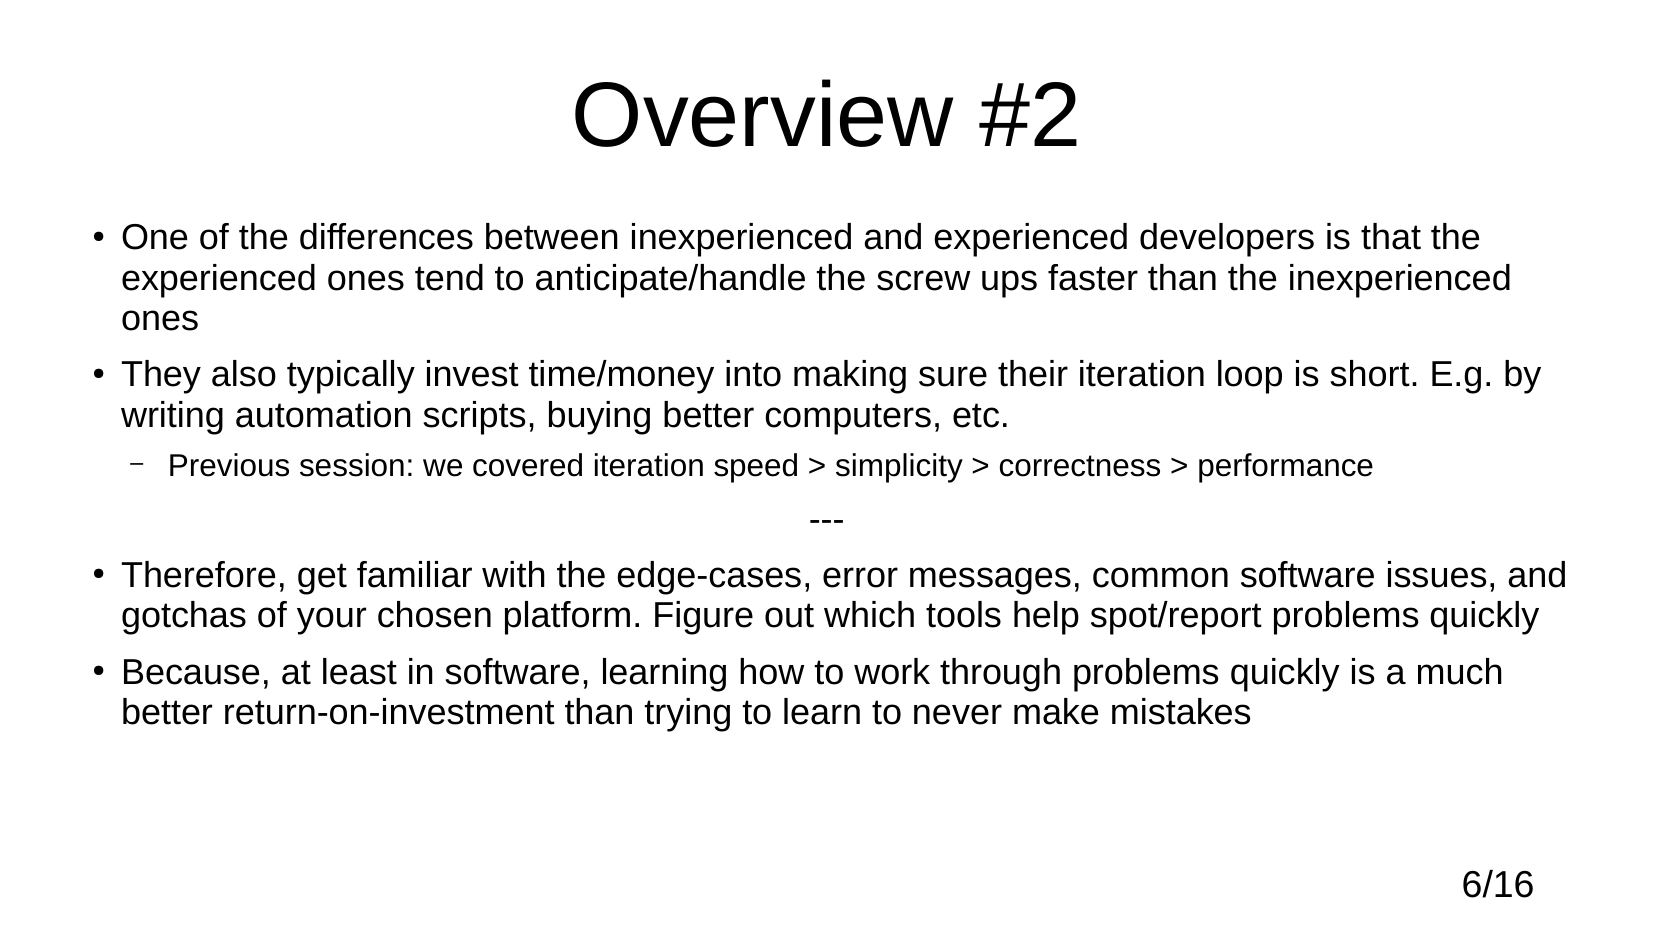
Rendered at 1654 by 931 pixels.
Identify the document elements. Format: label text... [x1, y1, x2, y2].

title Overview #2 [82, 37, 1571, 193]
text_box <number>/16 [1446, 856, 1625, 931]
list One of the differences between inexperienced and experienced developers is that the experienced ones tend to anticipate/handle the screw ups faster than the inexperienced ones They also typically invest time/money into making sure their iteration loop is short. E.g. by writing automation scripts, buying better computers, etc. Previous session: we covered iteration speed > simplicity > correctness > performance --- Therefore, get familiar with the edge-cases, error messages, common software issues, and gotchas of your chosen platform. Figure out which tools help spot/report problems quickly Because, at least in software, learning how to work through problems quickly is a much better return-on-investment than trying to learn to never make mistakes [82, 217, 1571, 758]
